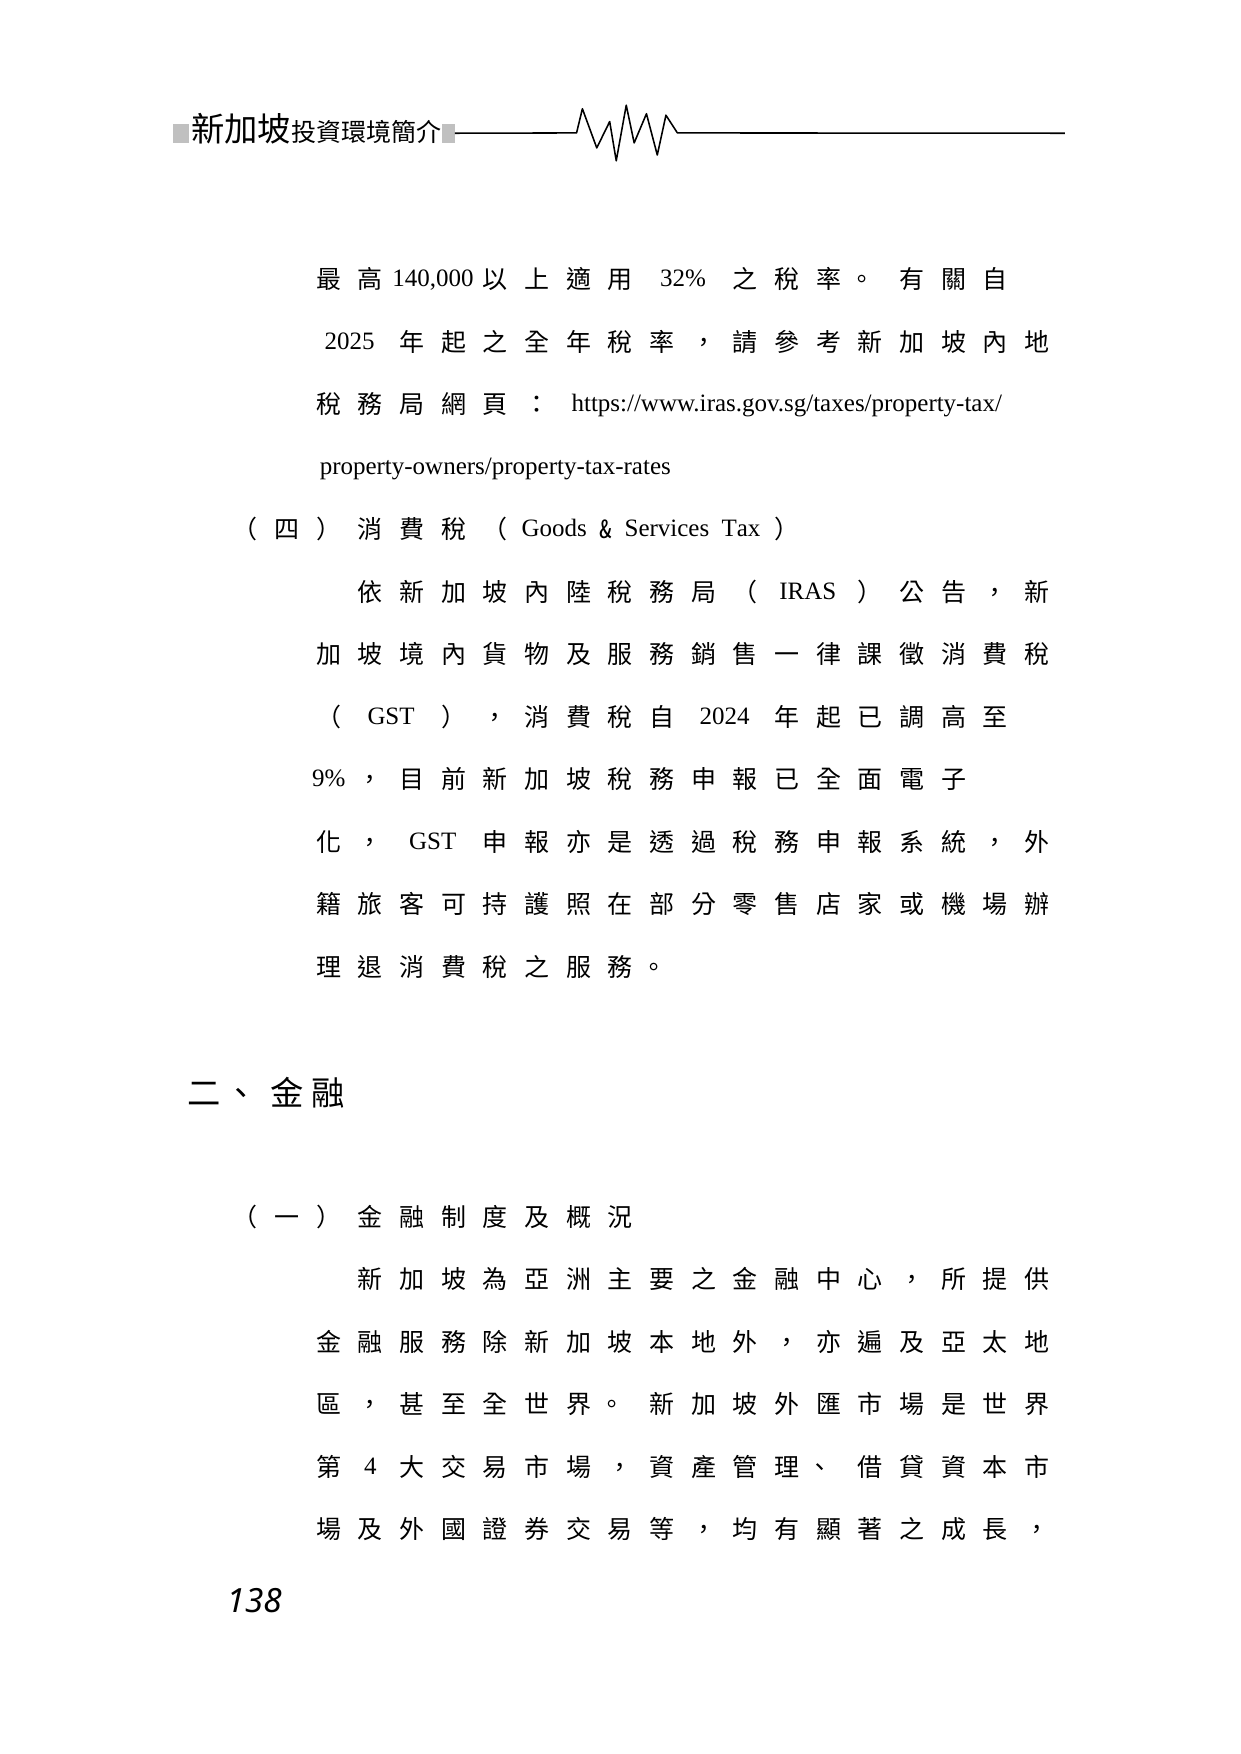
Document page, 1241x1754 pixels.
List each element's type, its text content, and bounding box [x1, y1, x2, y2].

text 二、金融 [183, 1049, 1058, 1111]
text （四）消費稅（Goods & Services Tax） [207, 486, 1058, 549]
text 最高140,000以上適用32%之稅率。有關自2025年起之全年稅率，請參考新加坡內地稅務局網頁：https://www.iras.gov.sg/taxes/property-tax/property-owners/property-tax-rates [281, 236, 1058, 486]
text 新加坡為亞洲主要之金融中心，所提供金融服務除新加坡本地外，亦遍及亞太地區，甚至全世界。新加坡外匯市場是世界第4大交易市場，資產管理、借貸資本市場及外國證券交易等，均有顯著之成長， [281, 1236, 1058, 1549]
text 依新加坡內陸稅務局（IRAS）公告，新加坡境內貨物及服務銷售一律課徵消費稅（GST），消費稅自2024年起已調高至9%，目前新加坡稅務申報已全面電子化，GST申報亦是透過稅務申報系統，外籍旅客可持護照在部分零售店家或機場辦理退消費稅之服務。 [281, 549, 1058, 986]
text （一）金融制度及概況 [207, 1174, 1058, 1236]
